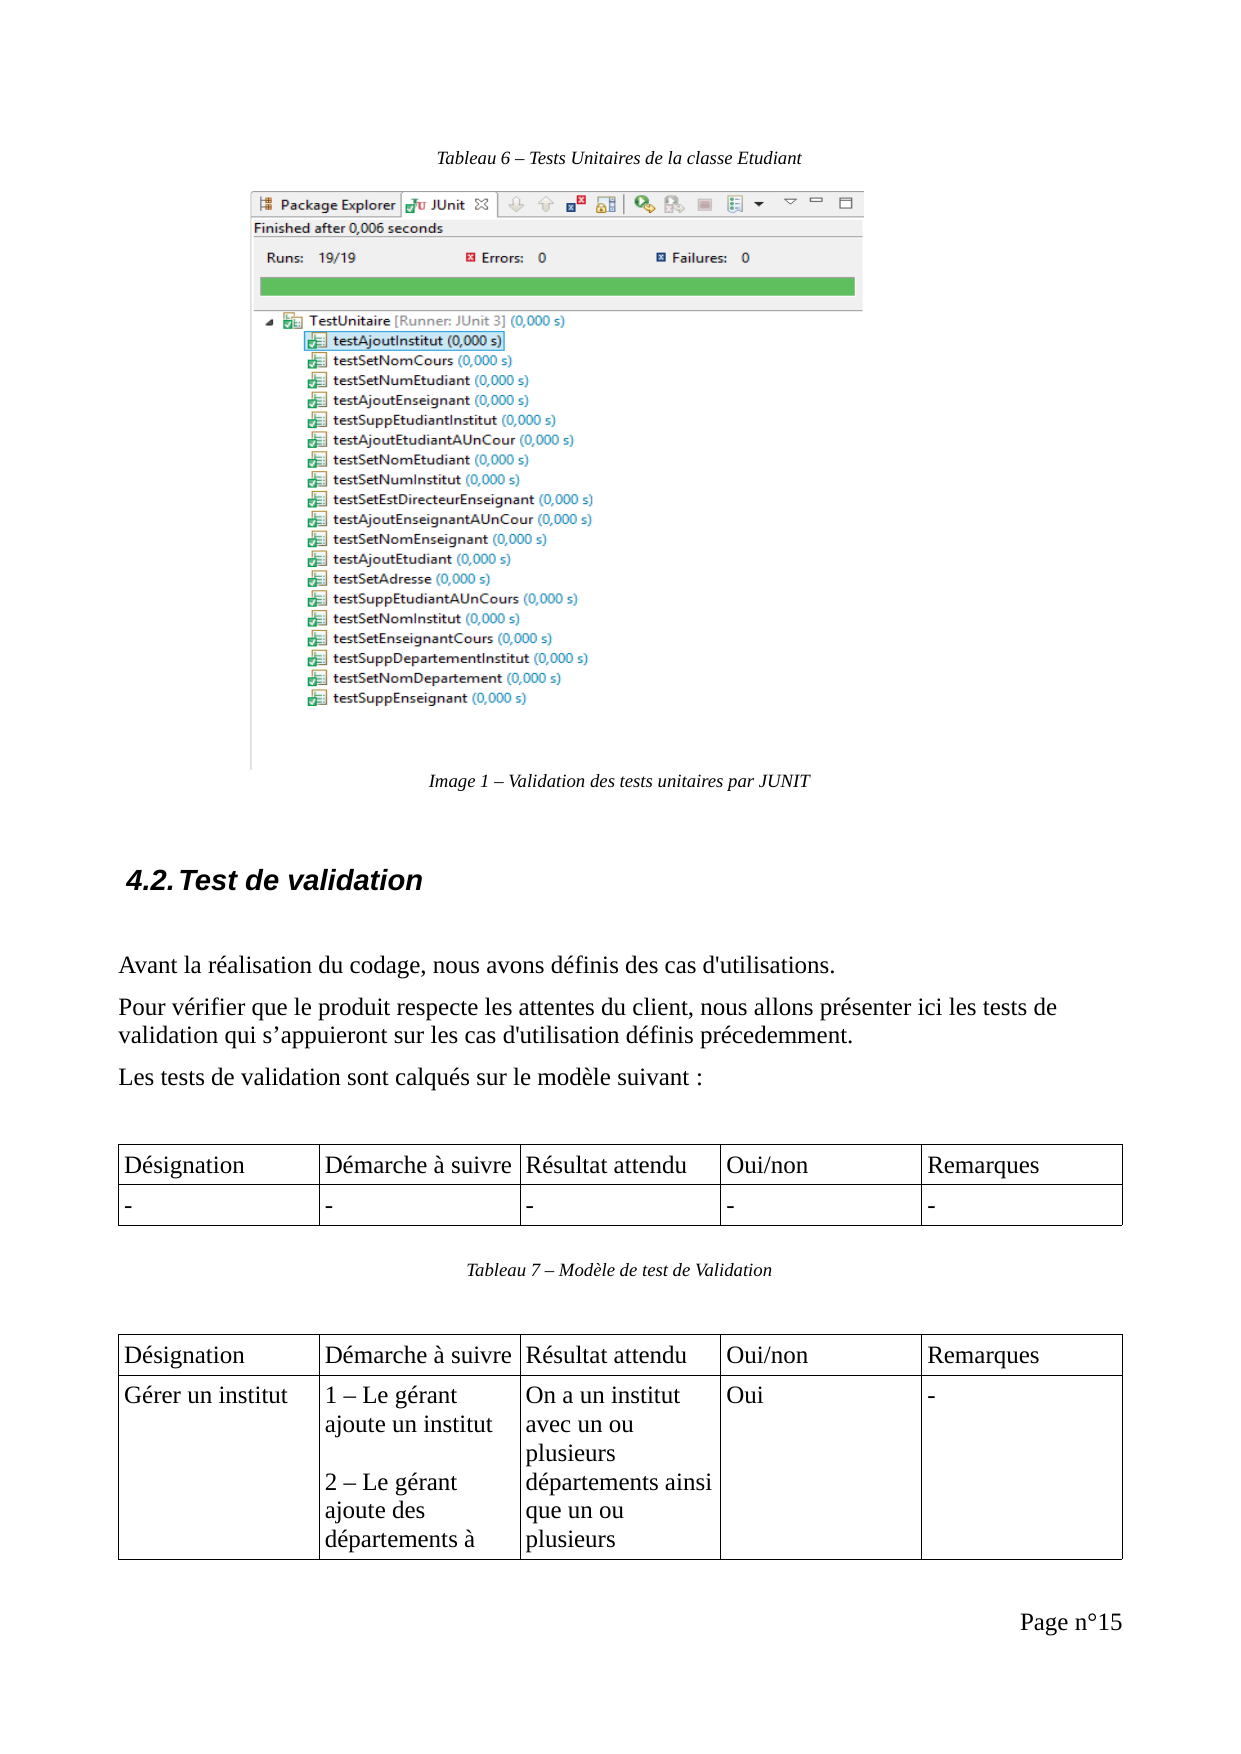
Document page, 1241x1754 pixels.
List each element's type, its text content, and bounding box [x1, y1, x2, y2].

text Les tests de validation sont calqués sur le modèle suivant : [118, 1062, 1122, 1090]
table_header Résultat attendu [521, 1145, 720, 1184]
subtitle Test de validation [118, 863, 1122, 897]
table_cell Gérer un institut [119, 1376, 319, 1558]
table_header Désignation [119, 1145, 319, 1184]
table_header Remarques [922, 1145, 1122, 1184]
table_cell On a un institut avec un ou plusieurs départements ainsi que un ou plusieurs [521, 1376, 720, 1558]
text Avant la réalisation du codage, nous avons définis des cas d'utilisations. [118, 950, 1122, 979]
picture [250, 191, 864, 770]
table_header Démarche à suivre [320, 1145, 520, 1184]
text Tableau 6 – Tests Unitaires de la classe Etudiant [118, 147, 1122, 168]
table_cell - [521, 1185, 720, 1225]
table_cell - [721, 1185, 921, 1225]
table_cell - [119, 1185, 319, 1225]
table_cell - [320, 1185, 520, 1225]
table_header Résultat attendu [521, 1335, 720, 1374]
table_header Oui/non [721, 1335, 921, 1374]
table_header Démarche à suivre [320, 1335, 520, 1374]
table_header Remarques [922, 1335, 1122, 1374]
table_cell 1 – Le gérant ajoute un institut 2 – Le gérant ajoute des départements à [320, 1376, 520, 1558]
table_cell - [922, 1376, 1122, 1558]
table_header Désignation [119, 1335, 319, 1374]
text Image 1 – Validation des tests unitaires par JUNIT [118, 181, 1122, 791]
text Pour vérifier que le produit respecte les attentes du client, nous allons présenter ici les tests de validation qui s’appuieront sur les cas d'utilisation définis précedemment. [118, 992, 1122, 1049]
table_cell Oui [721, 1376, 921, 1558]
table_header Oui/non [721, 1145, 921, 1184]
table_cell - [922, 1185, 1122, 1225]
text Tableau 7 – Modèle de test de Validation [118, 1259, 1122, 1280]
